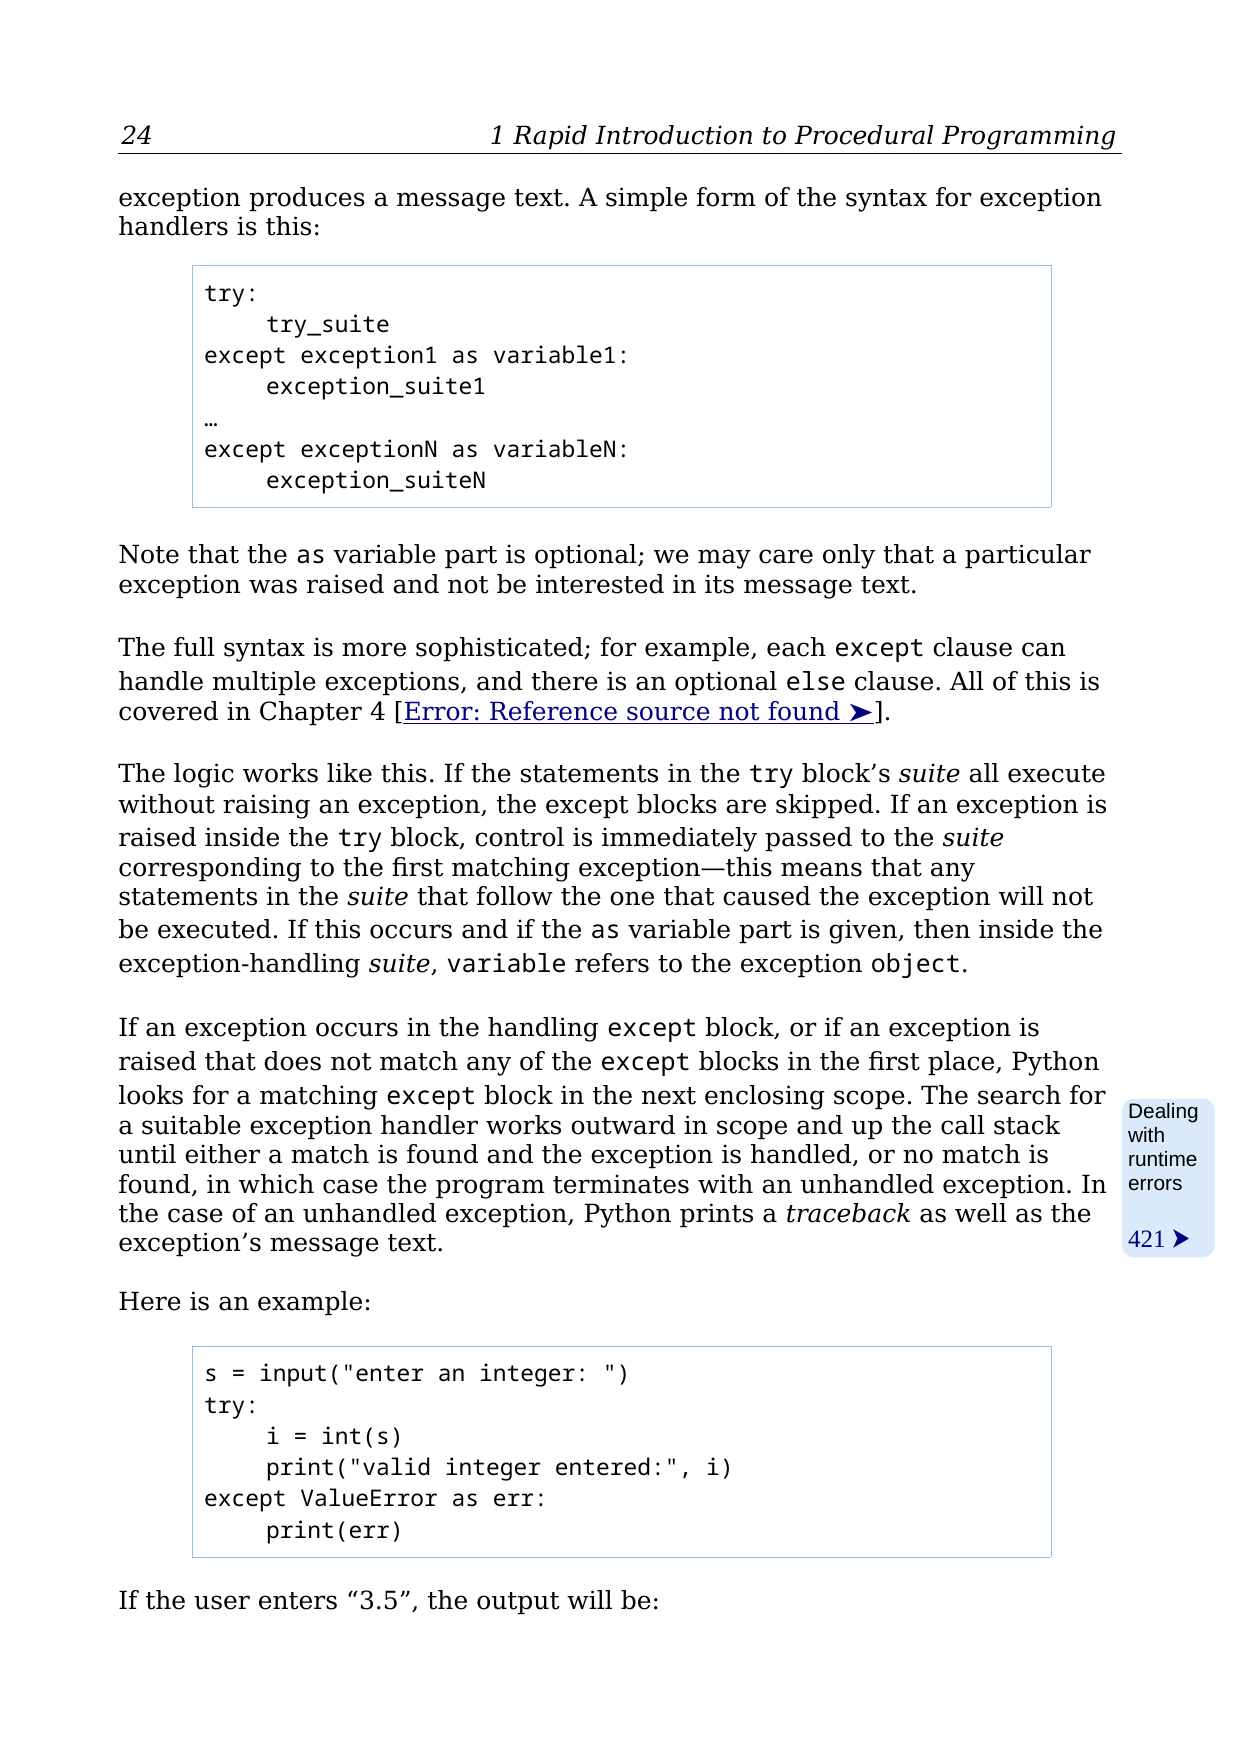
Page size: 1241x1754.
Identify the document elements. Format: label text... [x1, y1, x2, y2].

text If the user enters “3.5”, the output will be: [118, 1586, 1122, 1615]
text except exception1 as variable1: [193, 327, 1051, 358]
text Note that the as variable part is optional; we may care only that a particular exception was raised and not be interested in its message text. [118, 537, 1122, 600]
text Here is an example: [118, 1287, 1122, 1316]
text try_suite [193, 296, 1051, 327]
text exception_suite1 [193, 358, 1051, 390]
text exception produces a message text. A simple form of the syntax for exception handlers is this: [118, 183, 1122, 241]
text try: [193, 266, 1051, 296]
text … [193, 390, 1051, 421]
text exception_suiteN [193, 452, 1051, 507]
text s = input("enter an integer: ") [193, 1347, 1051, 1377]
text If an exception occurs in the handling except block, or if an exception is raised that does not match any of the except blocks in the first place, Python looks for a matching except block in the next enclosing scope. The search for a suitable exception handler works outward in scope and up the call stack until either a match is found and the exception is handled, or no match is found, in which case the program terminates with an unhandled exception. In the case of an unhandled exception, Python prints a traceback as well as the exception’s message text. [118, 1009, 1122, 1257]
text The logic works like this. If the statements in the try block’s suite all execute without raising an exception, the except blocks are skipped. If an exception is raised inside the try block, control is immediately passed to the suite corresponding to the first matching exception—this means that any statements in the suite that follow the one that caused the exception will not be executed. If this occurs and if the as variable part is given, then inside the exception-handling suite, variable refers to the exception object. [118, 756, 1122, 980]
text print(err) [193, 1502, 1051, 1557]
text The full syntax is more sophisticated; for example, each except clause can handle multiple exceptions, and there is an optional else clause. All of this is covered in Chapter 4 [Error: Reference source not found ➤]. [118, 629, 1122, 727]
text except ValueError as err: [193, 1471, 1051, 1502]
text i = int(s) [193, 1408, 1051, 1439]
text print("valid integer entered:", i) [193, 1439, 1051, 1471]
text except exceptionN as variableN: [193, 421, 1051, 452]
text try: [193, 1377, 1051, 1408]
